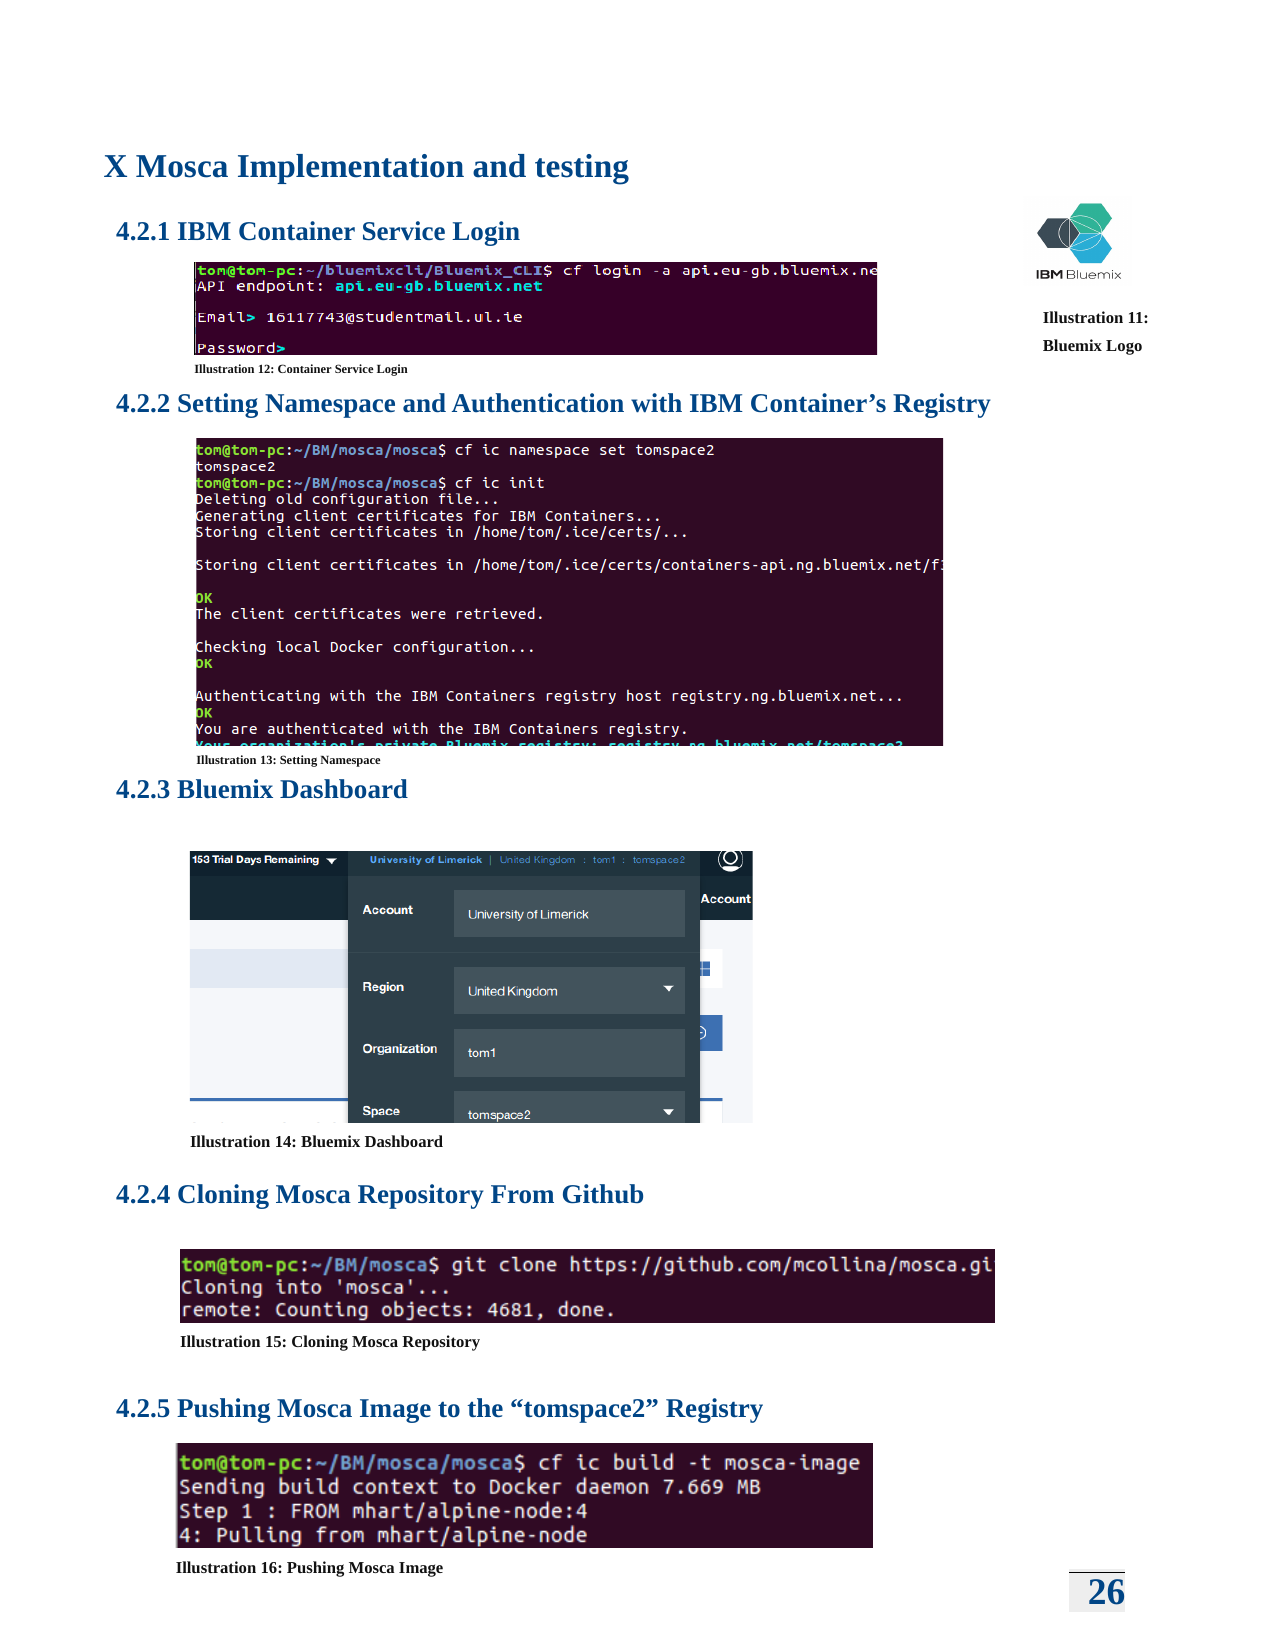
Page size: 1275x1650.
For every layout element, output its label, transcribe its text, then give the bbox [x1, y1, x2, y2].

text Illustration 13: Setting Namespace [196, 746, 961, 767]
text Illustration 16: Pushing Mosca Image [176, 1548, 873, 1577]
subtitle X Mosca Implementation and testing [103, 146, 1125, 184]
text Illustration 14: Bluemix Dashboard [190, 1123, 791, 1151]
picture [175, 1443, 873, 1548]
subtitle 4.2.4 Cloning Mosca Repository From Github [109, 1178, 1125, 1209]
text Illustration 11: Bluemix Logo [1043, 286, 1151, 355]
subtitle 4.2.5 Pushing Mosca Image to the “tomspace2” Registry [109, 1392, 1125, 1423]
picture [1023, 196, 1132, 286]
picture [180, 1249, 995, 1323]
picture [196, 438, 944, 746]
subtitle 4.2.3 Bluemix Dashboard [109, 773, 1125, 804]
subtitle 4.2.1 IBM Container Service Login [109, 188, 1151, 401]
picture [189, 851, 753, 1123]
subtitle 4.2.2 Setting Namespace and Authentication with IBM Container’s Registry [109, 387, 1125, 418]
text Illustration 15: Cloning Mosca Repository [180, 1323, 995, 1351]
picture [194, 262, 878, 355]
text Illustration 12: Container Service Login [194, 355, 877, 376]
